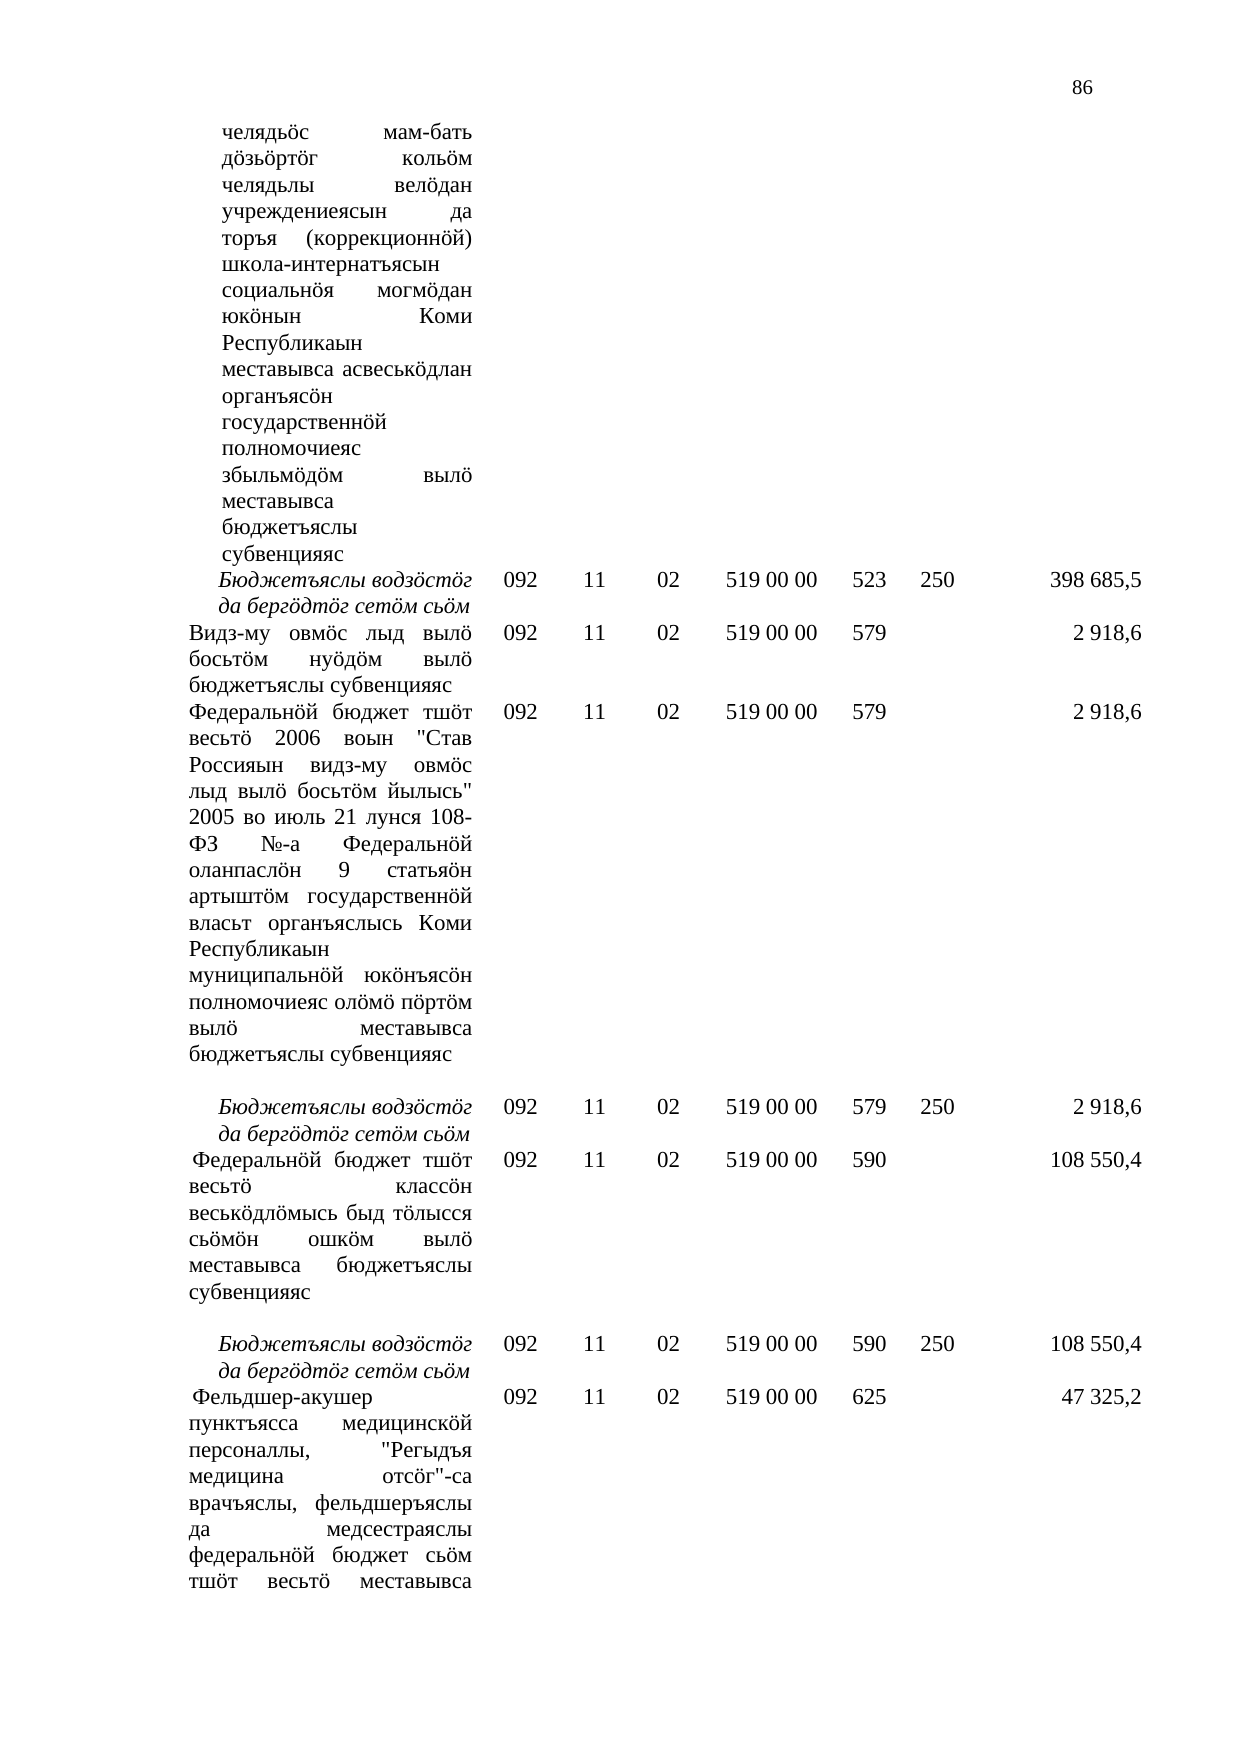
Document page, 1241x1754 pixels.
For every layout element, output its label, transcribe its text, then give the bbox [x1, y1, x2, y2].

table_cell Бюджетъяслы водзöстöг да бергöдтöг сетöм сьöм [177, 1330, 483, 1383]
table_cell [900, 1146, 974, 1330]
table_cell 250 [900, 566, 974, 619]
table_cell 11 [558, 698, 631, 1093]
table_cell 108 550,4 [974, 1330, 1153, 1383]
table_cell челядьöс мам-бать дöзьöртöг кольöм челядьлы велöдан учреждениеясын да торъя (коррекционнöй) школа-интернатъясын социальнöя могмöдан юкöнын Коми Республикаын меставывса асвеськöдлан органъясöн государственнöй полномочиеяс збыльмöдöм вылö меставывса бюджетъяслы субвенцияяс [177, 118, 483, 566]
table_cell [631, 118, 705, 566]
table_cell [484, 118, 557, 566]
table_cell 519 00 00 [705, 1330, 838, 1383]
table_cell 250 [900, 1330, 974, 1383]
table_cell 11 [558, 619, 631, 698]
table_cell [900, 1383, 974, 1594]
table_cell 02 [631, 1093, 705, 1146]
table_cell 579 [838, 698, 900, 1093]
table_cell [838, 118, 900, 566]
table_cell 092 [484, 1093, 557, 1146]
table_cell 092 [484, 1146, 557, 1330]
table_cell 02 [631, 1146, 705, 1330]
table_cell [974, 118, 1153, 566]
table_cell 108 550,4 [974, 1146, 1153, 1330]
table_cell 590 [838, 1146, 900, 1330]
table_cell 2 918,6 [974, 1093, 1153, 1146]
table_cell [900, 698, 974, 1093]
table_cell 590 [838, 1330, 900, 1383]
table_cell 519 00 00 [705, 1383, 838, 1594]
table_cell 519 00 00 [705, 566, 838, 619]
table_cell 11 [558, 1093, 631, 1146]
table_cell 47 325,2 [974, 1383, 1153, 1594]
table_cell 02 [631, 619, 705, 698]
table_cell Федеральнöй бюджет тшöт весьтö 2006 воын "Став Россияын видз-му овмöс лыд вылö босьтöм йылысь" 2005 во июль 21 лунся 108-ФЗ №-а Федеральнöй оланпаслöн 9 статьяöн артыштöм государственнöй власьт органъяслысь Коми Республикаын муниципальнöй юкöнъясöн полномочиеяс олöмö пöртöм вылö меставывса бюджетъяслы субвенцияяс [177, 698, 483, 1093]
table_cell Видз-му овмöс лыд вылö босьтöм нуöдöм вылö бюджетъяслы субвенцияяс [177, 619, 483, 698]
table_cell Бюджетъяслы водзöстöг да бергöдтöг сетöм сьöм [177, 566, 483, 619]
table_cell 398 685,5 [974, 566, 1153, 619]
table_cell 092 [484, 619, 557, 698]
table_cell 519 00 00 [705, 698, 838, 1093]
table_cell 625 [838, 1383, 900, 1594]
table_cell 02 [631, 1330, 705, 1383]
table_cell 092 [484, 566, 557, 619]
table_cell 519 00 00 [705, 1146, 838, 1330]
table_cell 11 [558, 1383, 631, 1594]
table_cell 11 [558, 1146, 631, 1330]
table_cell [558, 118, 631, 566]
table_cell 519 00 00 [705, 1093, 838, 1146]
table_cell 092 [484, 698, 557, 1093]
table_cell Федеральнöй бюджет тшöт весьтö классöн веськöдлöмысь быд тöлысся сьöмöн ошкöм вылö меставывса бюджетъяслы субвенцияяс [177, 1146, 483, 1330]
table_cell 11 [558, 566, 631, 619]
table_cell 579 [838, 1093, 900, 1146]
table_cell 519 00 00 [705, 619, 838, 698]
table_cell [705, 118, 838, 566]
table_cell 092 [484, 1383, 557, 1594]
table_cell 579 [838, 619, 900, 698]
table_cell Фельдшер-акушер пунктъясса медицинскöй персоналлы, "Регыдъя медицина отсöг"-са врачъяслы, фельдшеръяслы да медсестраяслы федеральнöй бюджет сьöм тшöт весьтö меставывса [177, 1383, 483, 1594]
table_cell 523 [838, 566, 900, 619]
table_cell 2 918,6 [974, 619, 1153, 698]
table_cell 02 [631, 566, 705, 619]
table_cell [900, 118, 974, 566]
table_cell 2 918,6 [974, 698, 1153, 1093]
table_cell 11 [558, 1330, 631, 1383]
table_cell [900, 619, 974, 698]
table_cell 250 [900, 1093, 974, 1146]
table_cell 092 [484, 1330, 557, 1383]
table_cell 02 [631, 1383, 705, 1594]
table_cell Бюджетъяслы водзöстöг да бергöдтöг сетöм сьöм [177, 1093, 483, 1146]
table_cell 02 [631, 698, 705, 1093]
